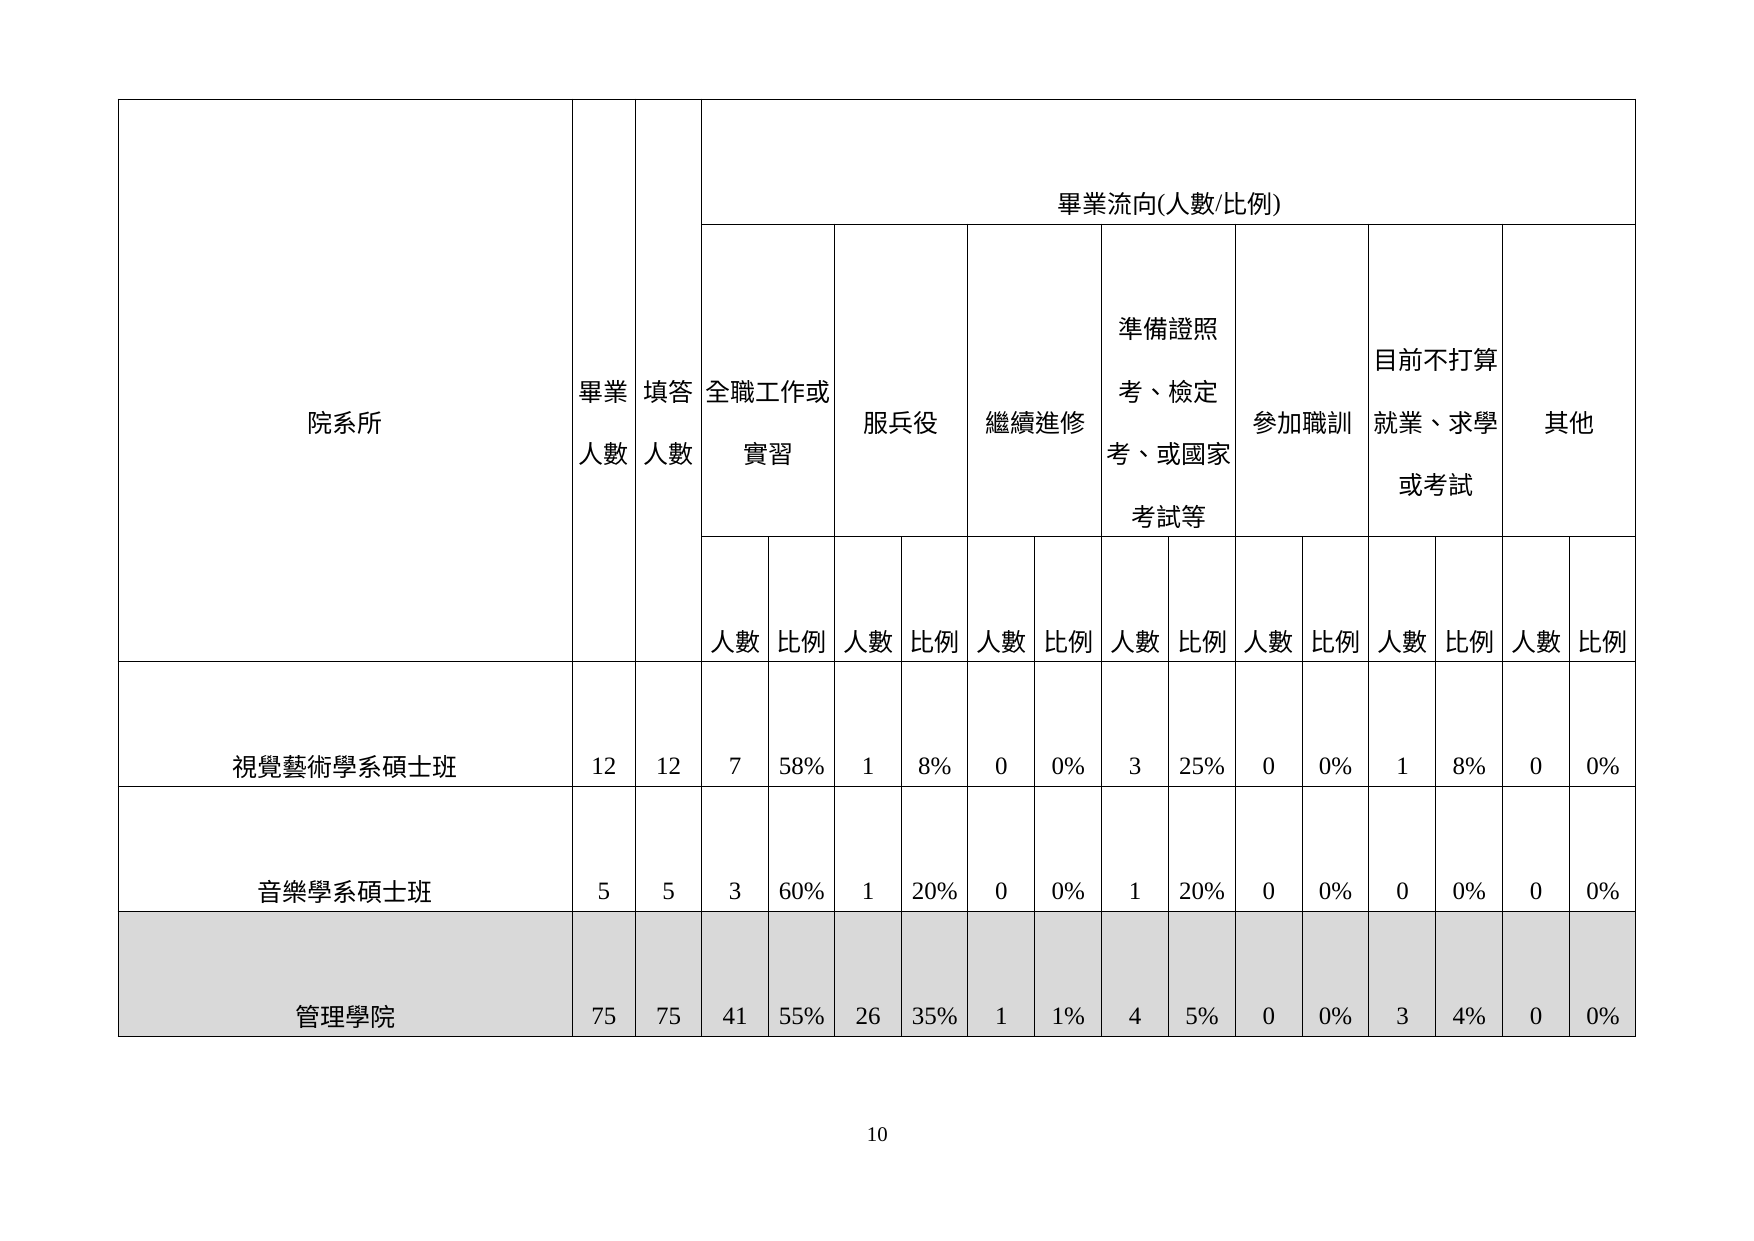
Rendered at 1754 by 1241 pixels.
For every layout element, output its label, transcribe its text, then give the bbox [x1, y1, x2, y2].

table_cell 人數 [1236, 537, 1302, 661]
table_header 院系所 [119, 100, 572, 661]
table_header 畢業人數 [573, 100, 635, 661]
table_cell 4 [1102, 912, 1168, 1036]
table_cell 0 [1503, 662, 1569, 786]
table_cell 1 [835, 662, 901, 786]
table_cell 比例 [1169, 537, 1235, 661]
table_cell 目前不打算就業、求學或考試 [1369, 225, 1502, 536]
table_cell 12 [636, 662, 701, 786]
table_cell 準備證照考、檢定考、或國家考試等 [1102, 225, 1235, 536]
table_cell 人數 [968, 537, 1034, 661]
table_cell 0% [1570, 912, 1635, 1036]
table_cell 比例 [1035, 537, 1101, 661]
table_cell 3 [702, 787, 768, 911]
table_cell 5% [1169, 912, 1235, 1036]
table_cell 58% [769, 662, 834, 786]
table_cell 4% [1436, 912, 1502, 1036]
table_cell 0 [1236, 787, 1302, 911]
table_cell 人數 [702, 537, 768, 661]
table_cell 參加職訓 [1236, 225, 1368, 536]
table_cell 25% [1169, 662, 1235, 786]
table_cell 比例 [769, 537, 834, 661]
table_cell 20% [1169, 787, 1235, 911]
table_cell 8% [902, 662, 967, 786]
table_cell 0% [1035, 787, 1101, 911]
table_cell 人數 [1102, 537, 1168, 661]
table_cell 26 [835, 912, 901, 1036]
table_cell 0 [1503, 787, 1569, 911]
table_cell 0 [1236, 662, 1302, 786]
table_cell 75 [636, 912, 701, 1036]
table_header 畢業流向(人數/比例) [702, 100, 1635, 223]
table_cell 0 [1503, 912, 1569, 1036]
table_cell 視覺藝術學系碩士班 [119, 662, 572, 786]
table_cell 0% [1436, 787, 1502, 911]
table_header 填答人數 [636, 100, 701, 661]
table_cell 其他 [1503, 225, 1635, 536]
table_cell 7 [702, 662, 768, 786]
table_cell 1 [835, 787, 901, 911]
table_cell 0% [1570, 662, 1635, 786]
table_cell 1 [1102, 787, 1168, 911]
table_cell 0 [968, 662, 1034, 786]
table_cell 0 [968, 787, 1034, 911]
table_cell 0% [1035, 662, 1101, 786]
table_cell 35% [902, 912, 967, 1036]
table_cell 人數 [835, 537, 901, 661]
table_cell 60% [769, 787, 834, 911]
table_cell 0% [1303, 662, 1368, 786]
table_cell 0% [1303, 787, 1368, 911]
table_cell 3 [1102, 662, 1168, 786]
table_cell 0 [1236, 912, 1302, 1036]
table_cell 0% [1303, 912, 1368, 1036]
table_cell 服兵役 [835, 225, 967, 536]
table_cell 1% [1035, 912, 1101, 1036]
table_cell 人數 [1503, 537, 1569, 661]
table_cell 音樂學系碩士班 [119, 787, 572, 911]
table_cell 12 [573, 662, 635, 786]
table_cell 繼續進修 [968, 225, 1101, 536]
table_cell 比例 [902, 537, 967, 661]
table_cell 20% [902, 787, 967, 911]
table_cell 5 [636, 787, 701, 911]
table_cell 0 [1369, 787, 1435, 911]
table_cell 管理學院 [119, 912, 572, 1036]
table_cell 55% [769, 912, 834, 1036]
table_cell 3 [1369, 912, 1435, 1036]
table_cell 41 [702, 912, 768, 1036]
table_cell 75 [573, 912, 635, 1036]
table_cell 8% [1436, 662, 1502, 786]
table_cell 0% [1570, 787, 1635, 911]
table_cell 比例 [1303, 537, 1368, 661]
table_cell 1 [1369, 662, 1435, 786]
table_cell 1 [968, 912, 1034, 1036]
table_cell 比例 [1570, 537, 1635, 661]
table_cell 比例 [1436, 537, 1502, 661]
table_cell 全職工作或實習 [702, 225, 834, 536]
table_cell 人數 [1369, 537, 1435, 661]
table_cell 5 [573, 787, 635, 911]
